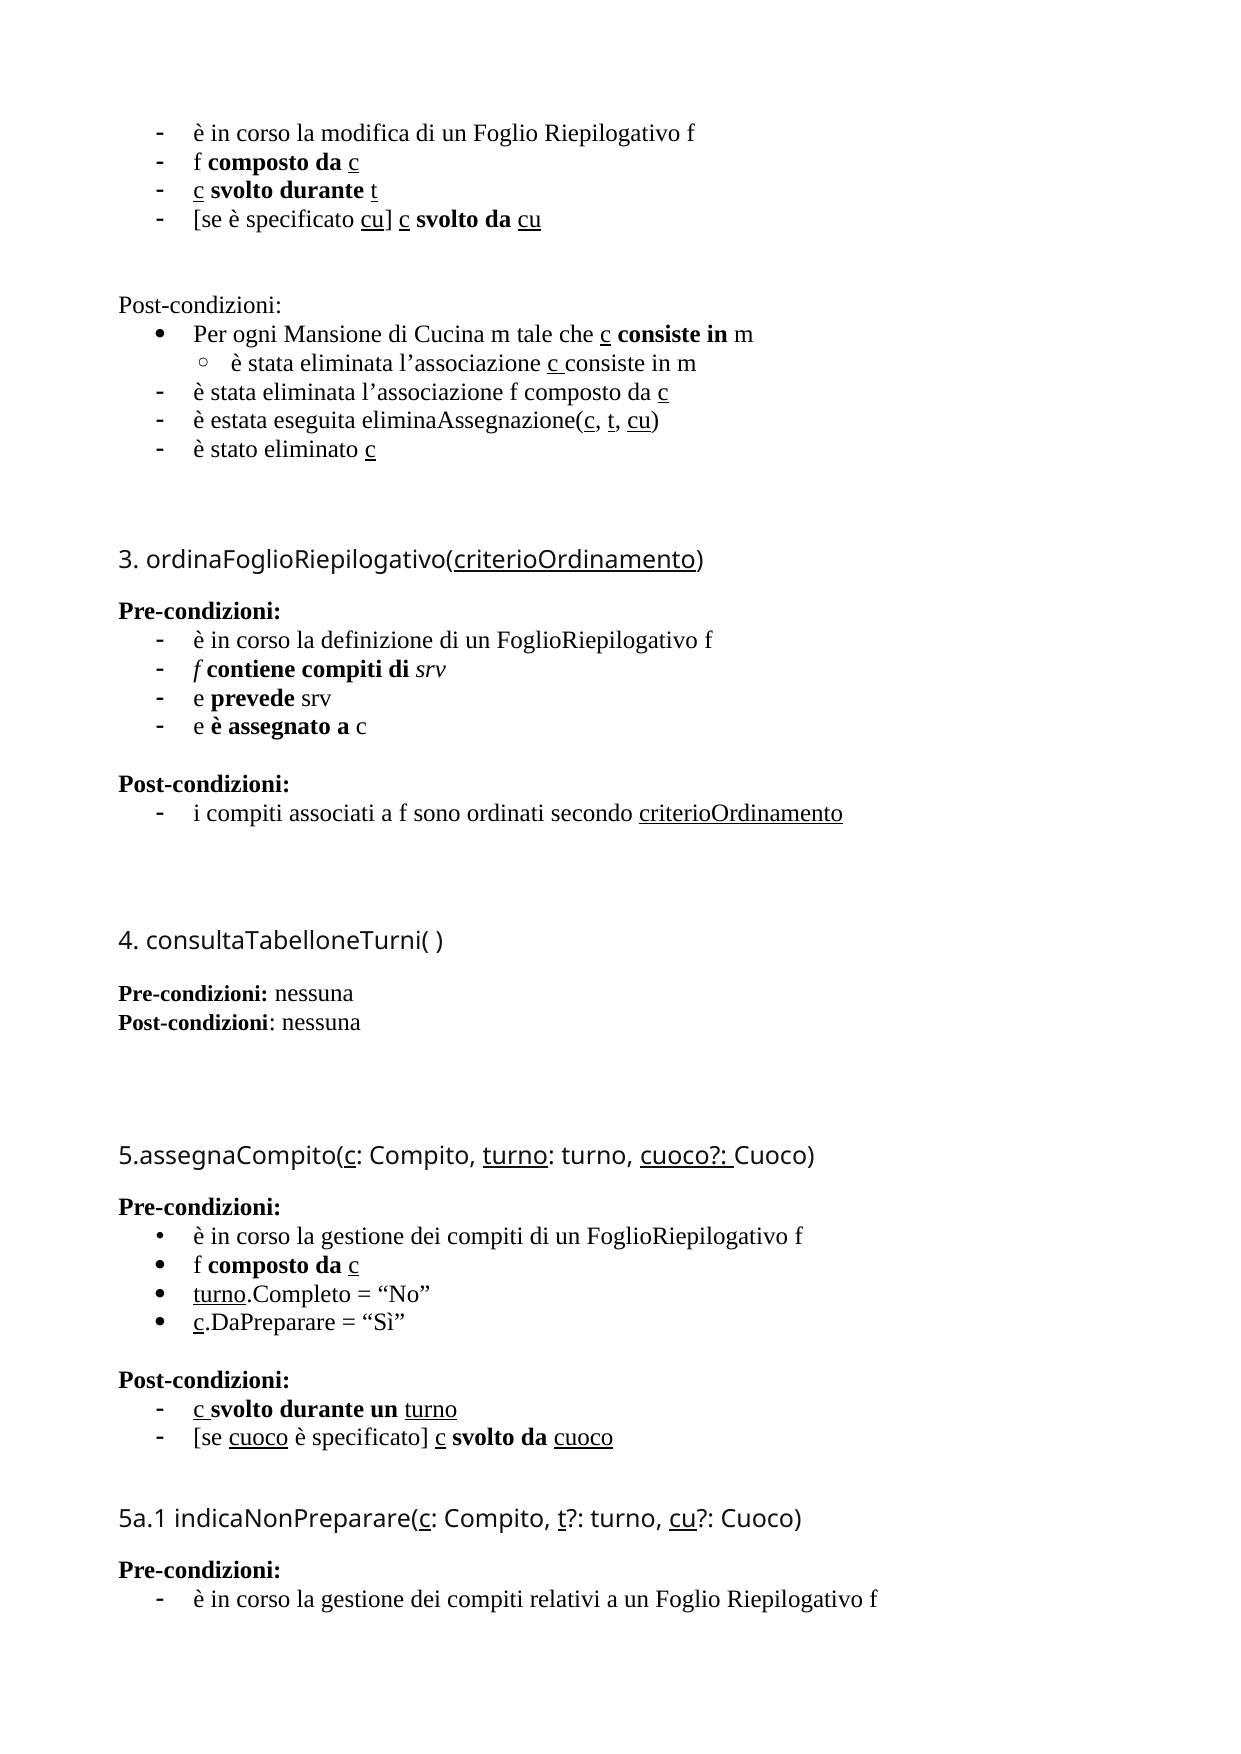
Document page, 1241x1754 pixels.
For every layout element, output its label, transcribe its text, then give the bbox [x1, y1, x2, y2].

list f composto da c [156, 147, 1122, 176]
list e è assegnato a c [156, 711, 1122, 740]
subtitle 5a.1 indicaNonPreparare(c: Compito, t?: turno, cu?: Cuoco) [118, 1501, 1122, 1535]
list i compiti associati a f sono ordinati secondo criterioOrdinamento [156, 798, 1122, 826]
subtitle 4. consultaTabelloneTurni( ) [118, 923, 1122, 957]
text Post-condizioni: [118, 291, 1122, 319]
list [se cuoco è specificato] c svolto da cuoco [156, 1422, 1122, 1451]
list c svolto durante un turno [156, 1394, 1122, 1422]
text Pre-condizioni: nessuna [118, 978, 1122, 1007]
text Post-condizioni: nessuna [118, 1007, 1122, 1035]
list è stata eliminata l’associazione f composto da c [156, 377, 1122, 406]
text Pre-condizioni: [118, 1556, 1122, 1584]
list è in corso la gestione dei compiti di un FoglioRiepilogativo f [156, 1221, 1122, 1250]
list turno.Completo = “No” [156, 1279, 1122, 1307]
list [se è specificato cu] c svolto da cu [156, 204, 1122, 233]
list c svolto durante t [156, 176, 1122, 204]
list è estata eseguita eliminaAssegnazione(c, t, cu) [156, 406, 1122, 434]
list è stato eliminato c [156, 434, 1122, 463]
list è in corso la definizione di un FoglioRiepilogativo f [156, 625, 1122, 654]
subtitle 3. ordinaFoglioRiepilogativo(criterioOrdinamento) [118, 541, 1122, 576]
list è in corso la gestione dei compiti relativi a un Foglio Riepilogativo f [156, 1584, 1122, 1613]
list è stata eliminata l’associazione c consiste in m [193, 348, 1122, 377]
list è in corso la modifica di un Foglio Riepilogativo f [156, 118, 1122, 147]
list c.DaPreparare = “Sì” [156, 1307, 1122, 1336]
list f composto da c [156, 1250, 1122, 1279]
text Post-condizioni: [118, 769, 1122, 798]
text Post-condizioni: [118, 1365, 1122, 1394]
text Pre-condizioni: [118, 596, 1122, 625]
subtitle 5.assegnaCompito(c: Compito, turno: turno, cuoco?: Cuoco) [118, 1137, 1122, 1172]
list f contiene compiti di srv [156, 654, 1122, 683]
list Per ogni Mansione di Cucina m tale che c consiste in m [156, 319, 1122, 348]
list e prevede srv [156, 683, 1122, 711]
text Pre-condizioni: [118, 1192, 1122, 1221]
